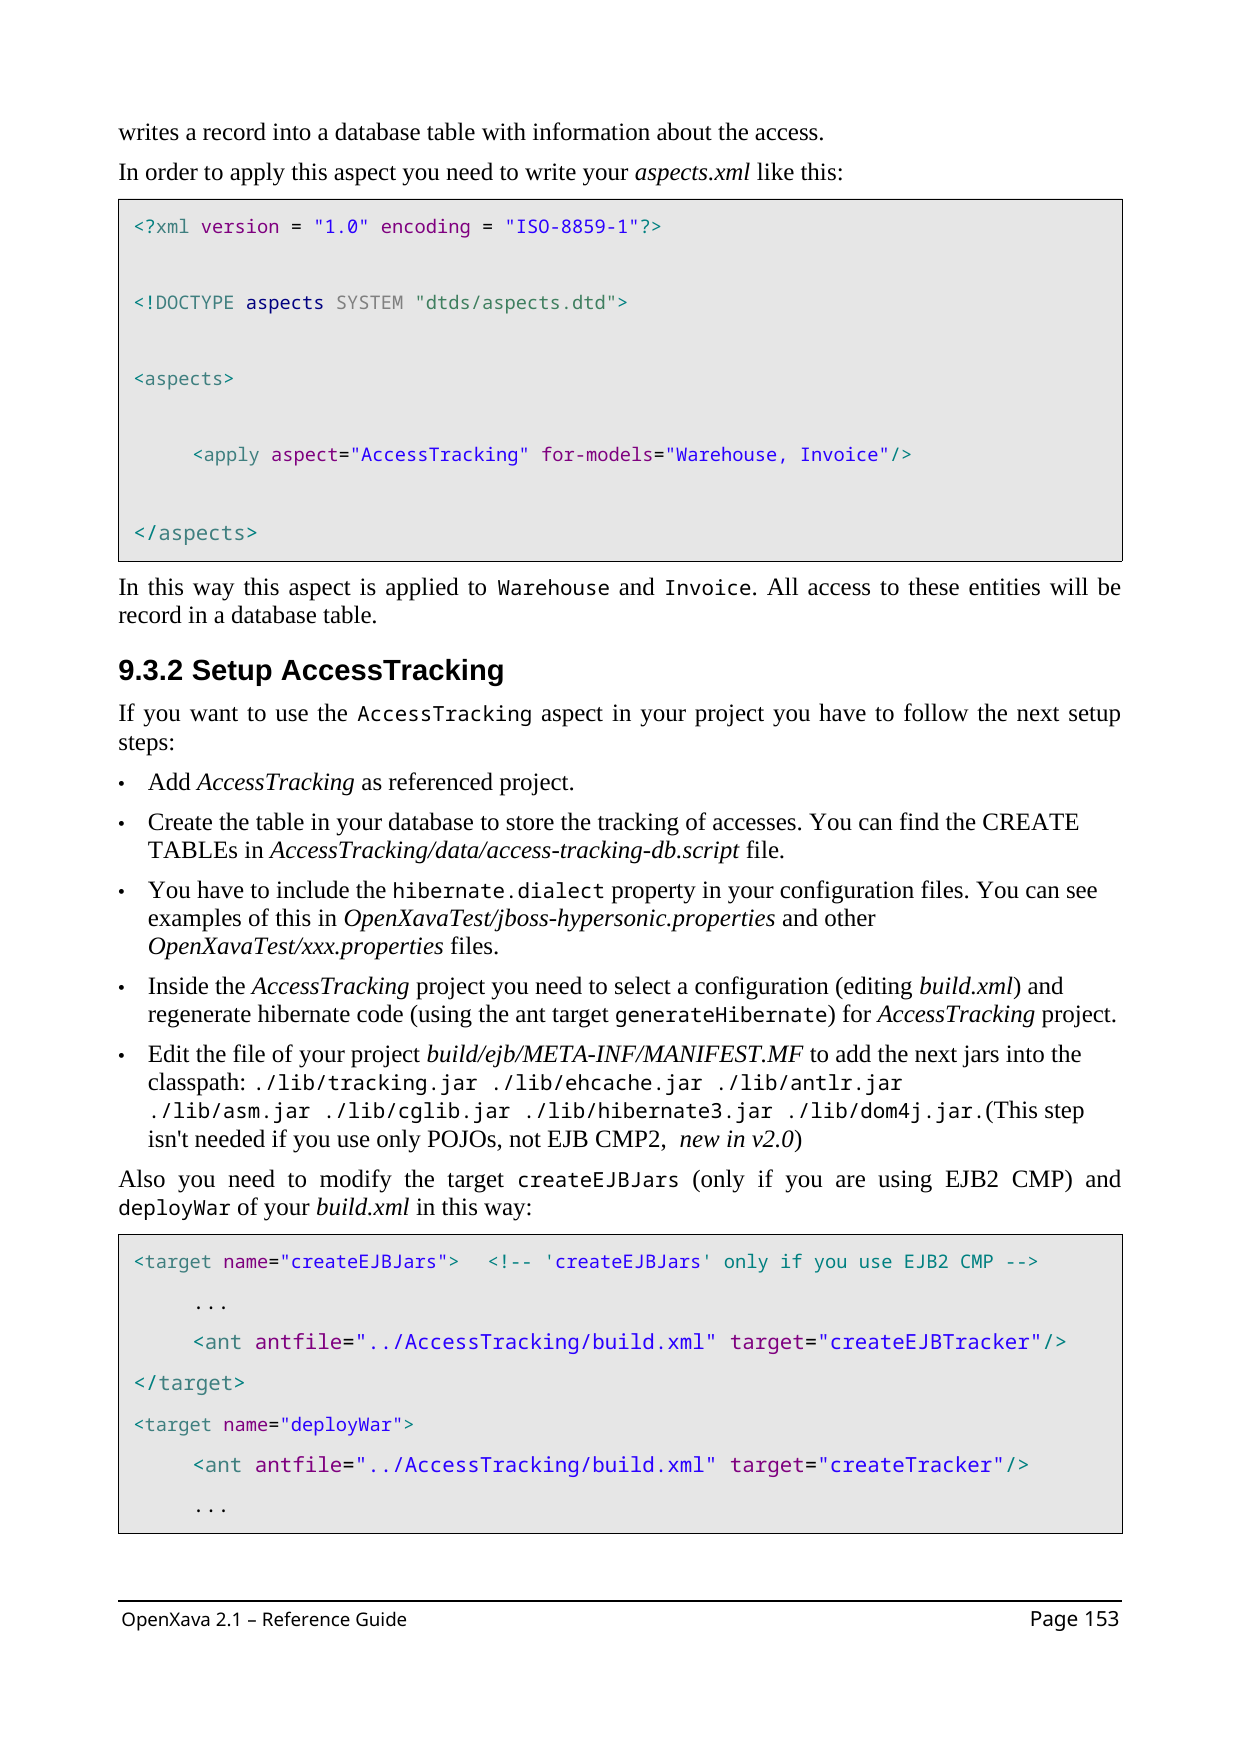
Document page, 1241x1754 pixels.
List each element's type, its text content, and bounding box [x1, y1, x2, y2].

text <!DOCTYPE aspects SYSTEM "dtds/aspects.dtd"> [119, 274, 1122, 313]
text <aspects> [119, 351, 1122, 389]
list Inside the AccessTracking project you need to select a configuration (editing build.xml) and regenerate hibernate code (using the ant target generateHibernate) for AccessTracking project. [118, 972, 1122, 1028]
text If you want to use the AccessTracking aspect in your project you have to follow the next setup steps: [118, 699, 1122, 755]
text ... [119, 1476, 1122, 1533]
text <target name="deployWar"> [119, 1394, 1122, 1435]
subtitle Setup AccessTracking [118, 654, 1122, 687]
text In order to apply this aspect you need to write your aspects.xml like this: [118, 158, 1122, 186]
list You have to include the hibernate.dialect property in your configuration files. You can see examples of this in OpenXavaTest/jboss-hypersonic.properties and other OpenXavaTest/xxx.properties files. [118, 876, 1122, 959]
text writes a record into a database table with information about the access. [118, 118, 1122, 146]
text Also you need to modify the target createEJBJars (only if you are using EJB2 CMP) and deployWar of your build.xml in this way: [118, 1165, 1122, 1221]
list Create the table in your database to store the tracking of accesses. You can find the CREATE TABLEs in AccessTracking/data/access-tracking-db.script file. [118, 808, 1122, 863]
text </aspects> [119, 503, 1122, 561]
text <?xml version = "1.0" encoding = "ISO-8859-1"?> [119, 200, 1122, 237]
text <apply aspect="AccessTracking" for-models="Warehouse, Invoice"/> [119, 427, 1122, 465]
text In this way this aspect is applied to Warehouse and Invoice. All access to these entities will be record in a database table. [118, 573, 1122, 629]
text </target> [119, 1353, 1122, 1394]
list Add AccessTracking as referenced project. [118, 768, 1122, 796]
text <ant antfile="../AccessTracking/build.xml" target="createTracker"/> [119, 1435, 1122, 1476]
list Edit the file of your project build/ejb/META-INF/MANIFEST.MF to add the next jars into the classpath: ./lib/tracking.jar ./lib/ehcache.jar ./lib/antlr.jar ./lib/asm.jar ./lib/cglib.jar ./lib/hibernate3.jar ./lib/dom4j.jar.(This step isn't needed if you use only POJOs, not EJB CMP2, new in v2.0) [118, 1041, 1122, 1152]
text ... [119, 1272, 1122, 1313]
text <target name="createEJBJars"> <!-- 'createEJBJars' only if you use EJB2 CMP --> [119, 1235, 1122, 1272]
text <ant antfile="../AccessTracking/build.xml" target="createEJBTracker"/> [119, 1313, 1122, 1353]
